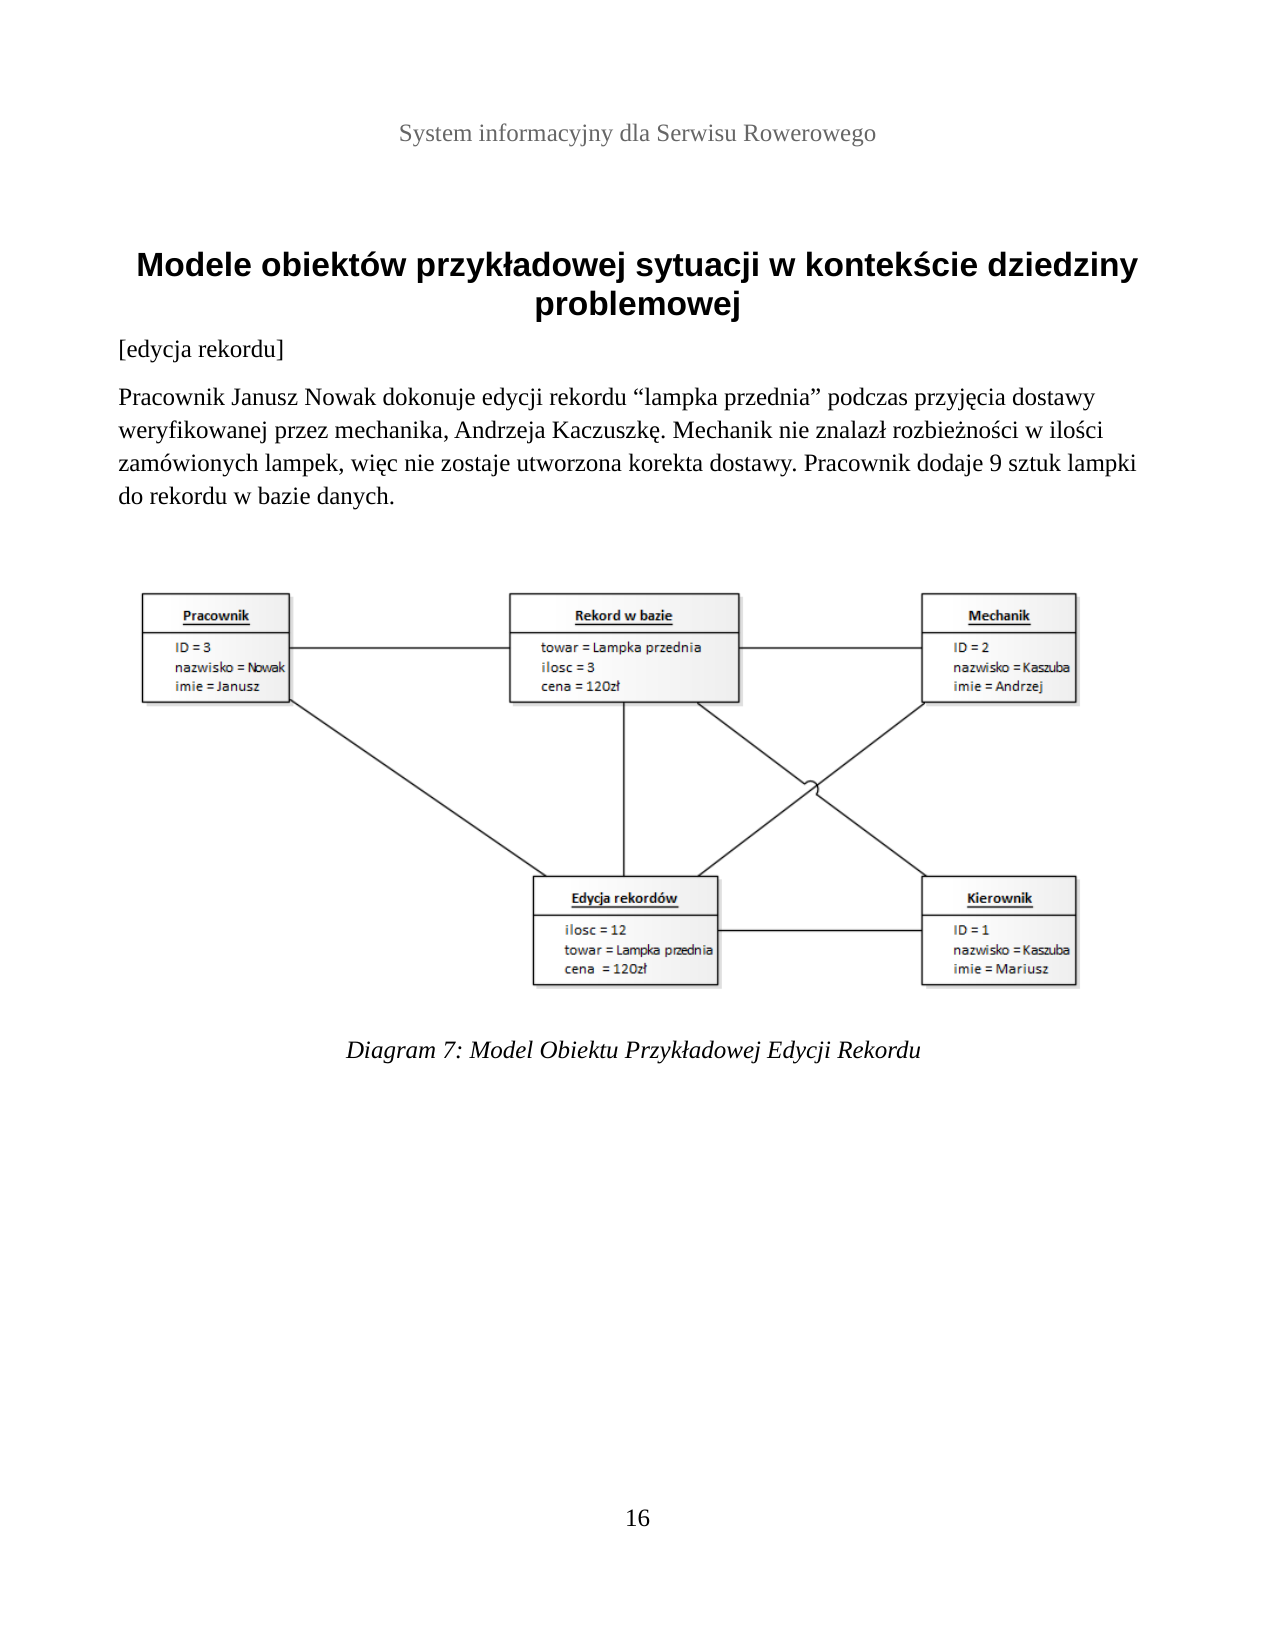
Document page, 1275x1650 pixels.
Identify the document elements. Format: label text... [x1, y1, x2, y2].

text Pracownik Janusz Nowak dokonuje edycji rekordu “lampka przednia” podczas przyjęcia dostawy weryfikowanej przez mechanika, Andrzeja Kaczuszkę. Mechanik nie znalazł rozbieżności w ilości zamówionych lampek, więc nie zostaje utworzona korekta dostawy. Pracownik dodaje 9 sztuk lampki do rekordu w bazie danych. [118, 382, 1157, 510]
subtitle Modele obiektów przykładowej sytuacji w kontekście dziedziny problemowej [118, 245, 1157, 322]
picture [115, 538, 1154, 1036]
text [edycja rekordu] [118, 334, 1157, 363]
text Diagram 7: Model Obiektu Przykładowej Edycji Rekordu [115, 1036, 1154, 1064]
